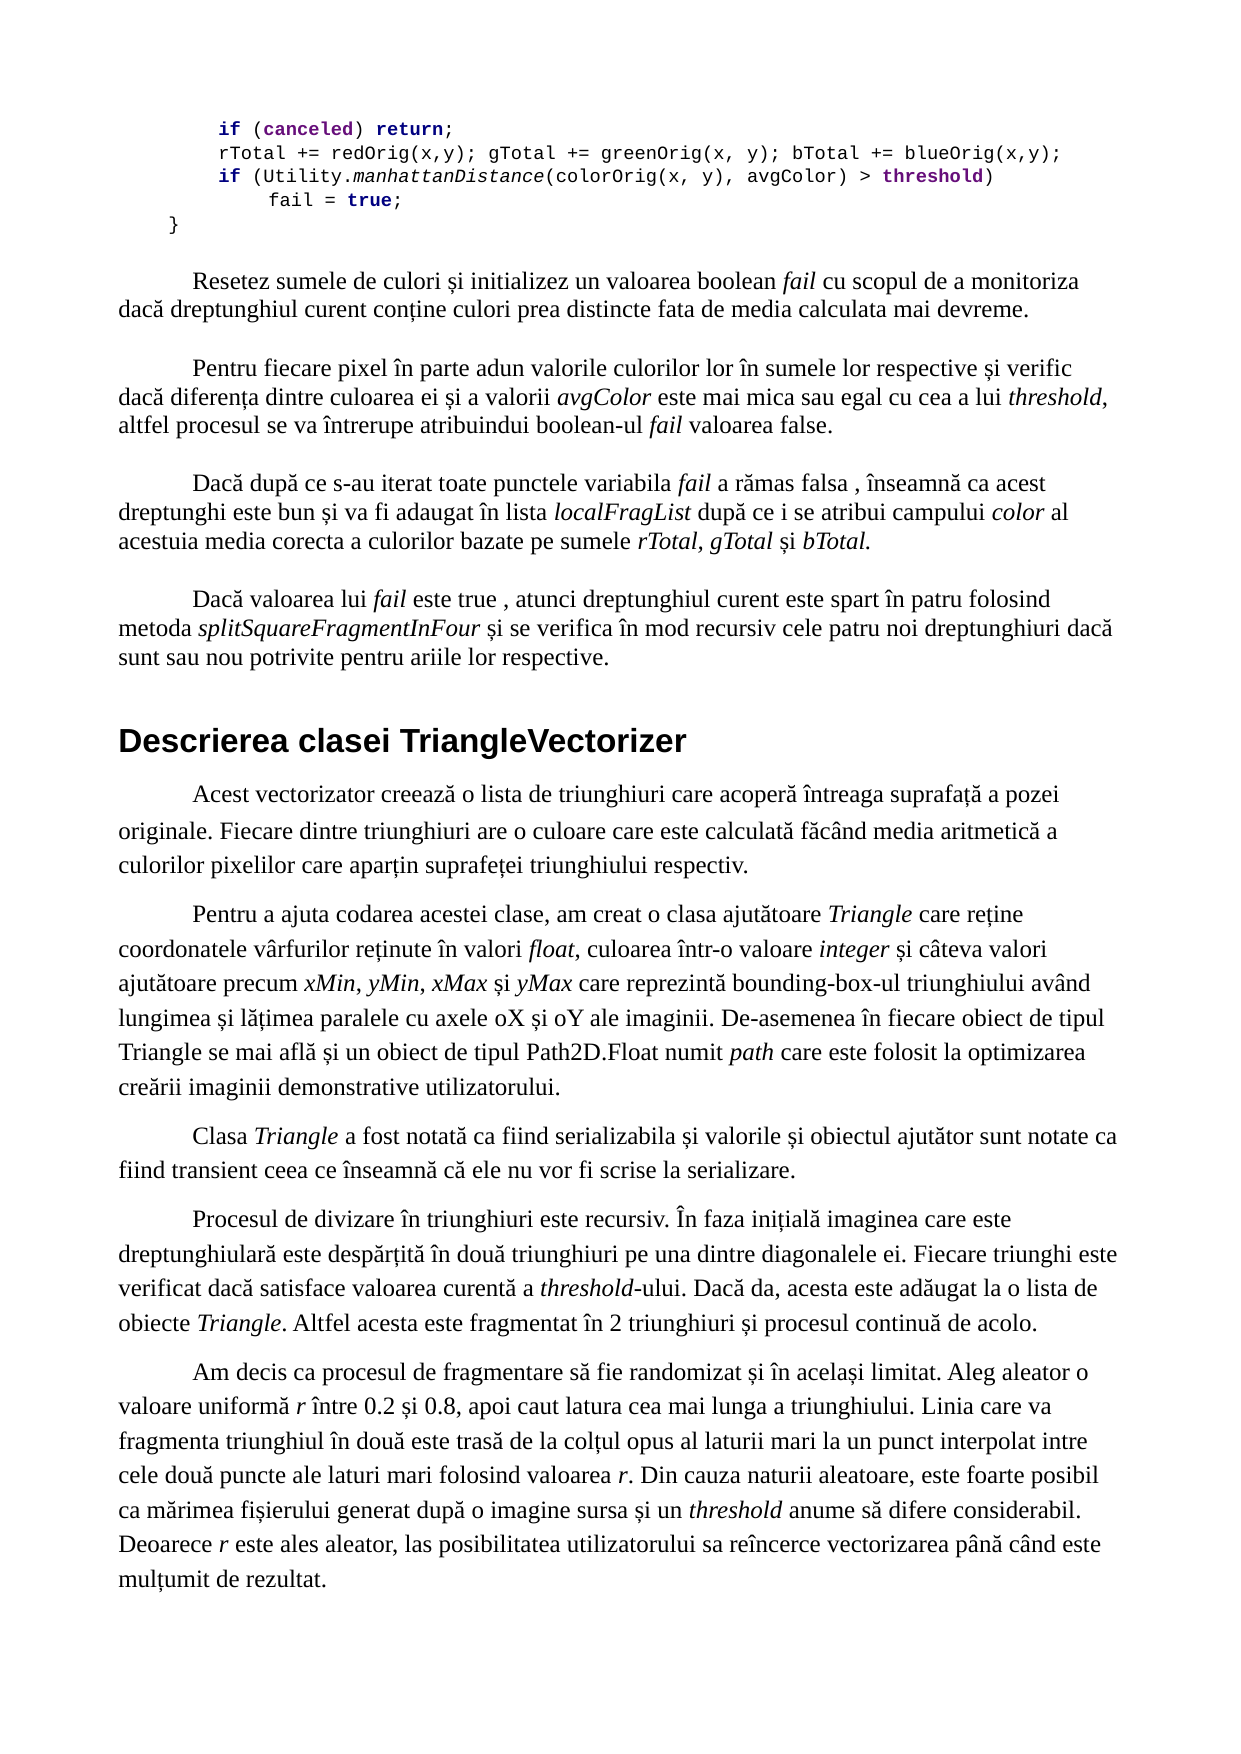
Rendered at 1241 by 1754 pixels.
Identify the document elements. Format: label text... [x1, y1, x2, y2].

text } [118, 213, 1122, 236]
text rTotal += redOrig(x,y); gTotal += greenOrig(x, y); bTotal += blueOrig(x,y); [118, 142, 1122, 165]
subtitle Descrierea clasei TriangleVectorizer [118, 721, 1122, 759]
text if (canceled) return; [118, 118, 1122, 142]
text if (Utility.manhattanDistance(colorOrig(x, y), avgColor) > threshold) [118, 165, 1122, 189]
text Dacă după ce s-au iterat toate punctele variabila fail a rămas falsa , înseamnă ca acest dreptunghi este bun și va fi adaugat în lista localFragList după ce i se atribui campului color al acestuia media corecta a culorilor bazate pe sumele rTotal, gTotal și bTotal. [118, 468, 1122, 555]
text fail = true; [118, 189, 1122, 213]
text Clasa Triangle a fost notată ca fiind serializabila și valorile și obiectul ajutător sunt notate ca fiind transient ceea ce înseamnă că ele nu vor fi scrise la serializare. [118, 1121, 1122, 1184]
text Pentru a ajuta codarea acestei clase, am creat o clasa ajutătoare Triangle care reține coordonatele vârfurilor reținute în valori float, culoarea într-o valoare integer și câteva valori ajutătoare precum xMin, yMin, xMax și yMax care reprezintă bounding-box-ul triunghiului având lungimea și lățimea paralele cu axele oX și oY ale imaginii. De-asemenea în fiecare obiect de tipul Triangle se mai află și un obiect de tipul Path2D.Float numit path care este folosit la optimizarea creării imaginii demonstrative utilizatorului. [118, 899, 1122, 1101]
text Resetez sumele de culori și initializez un valoarea boolean fail cu scopul de a monitoriza dacă dreptunghiul curent conține culori prea distincte fata de media calculata mai devreme. [118, 266, 1122, 323]
text Am decis ca procesul de fragmentare să fie randomizat și în același limitat. Aleg aleator o valoare uniformă r între 0.2 și 0.8, apoi caut latura cea mai lunga a triunghiului. Linia care va fragmenta triunghiul în două este trasă de la colțul opus al laturii mari la un punct interpolat intre cele două puncte ale laturi mari folosind valoarea r. Din cauza naturii aleatoare, este foarte posibil ca mărimea fișierului generat după o imagine sursa și un threshold anume să difere considerabil. Deoarece r este ales aleator, las posibilitatea utilizatorului sa reîncerce vectorizarea până când este mulțumit de rezultat. [118, 1357, 1122, 1592]
text Procesul de divizare în triunghiuri este recursiv. În faza inițială imaginea care este dreptunghiulară este despărțită în două triunghiuri pe una dintre diagonalele ei. Fiecare triunghi este verificat dacă satisface valoarea curentă a threshold-ului. Dacă da, acesta este adăugat la o lista de obiecte Triangle. Altfel acesta este fragmentat în 2 triunghiuri și procesul continuă de acolo. [118, 1204, 1122, 1337]
text Pentru fiecare pixel în parte adun valorile culorilor lor în sumele lor respective și verific dacă diferența dintre culoarea ei și a valorii avgColor este mai mica sau egal cu cea a lui threshold, altfel procesul se va întrerupe atribuindui boolean-ul fail valoarea false. [118, 353, 1122, 439]
text Acest vectorizator creează o lista de triunghiuri care acoperă întreaga suprafață a pozei originale. Fiecare dintre triunghiuri are o culoare care este calculată făcând media aritmetică a culorilor pixelilor care aparțin suprafeței triunghiului respectiv. [118, 772, 1122, 879]
text Dacă valoarea lui fail este true , atunci dreptunghiul curent este spart în patru folosind metoda splitSquareFragmentInFour și se verifica în mod recursiv cele patru noi dreptunghiuri dacă sunt sau nou potrivite pentru ariile lor respective. [118, 584, 1122, 671]
